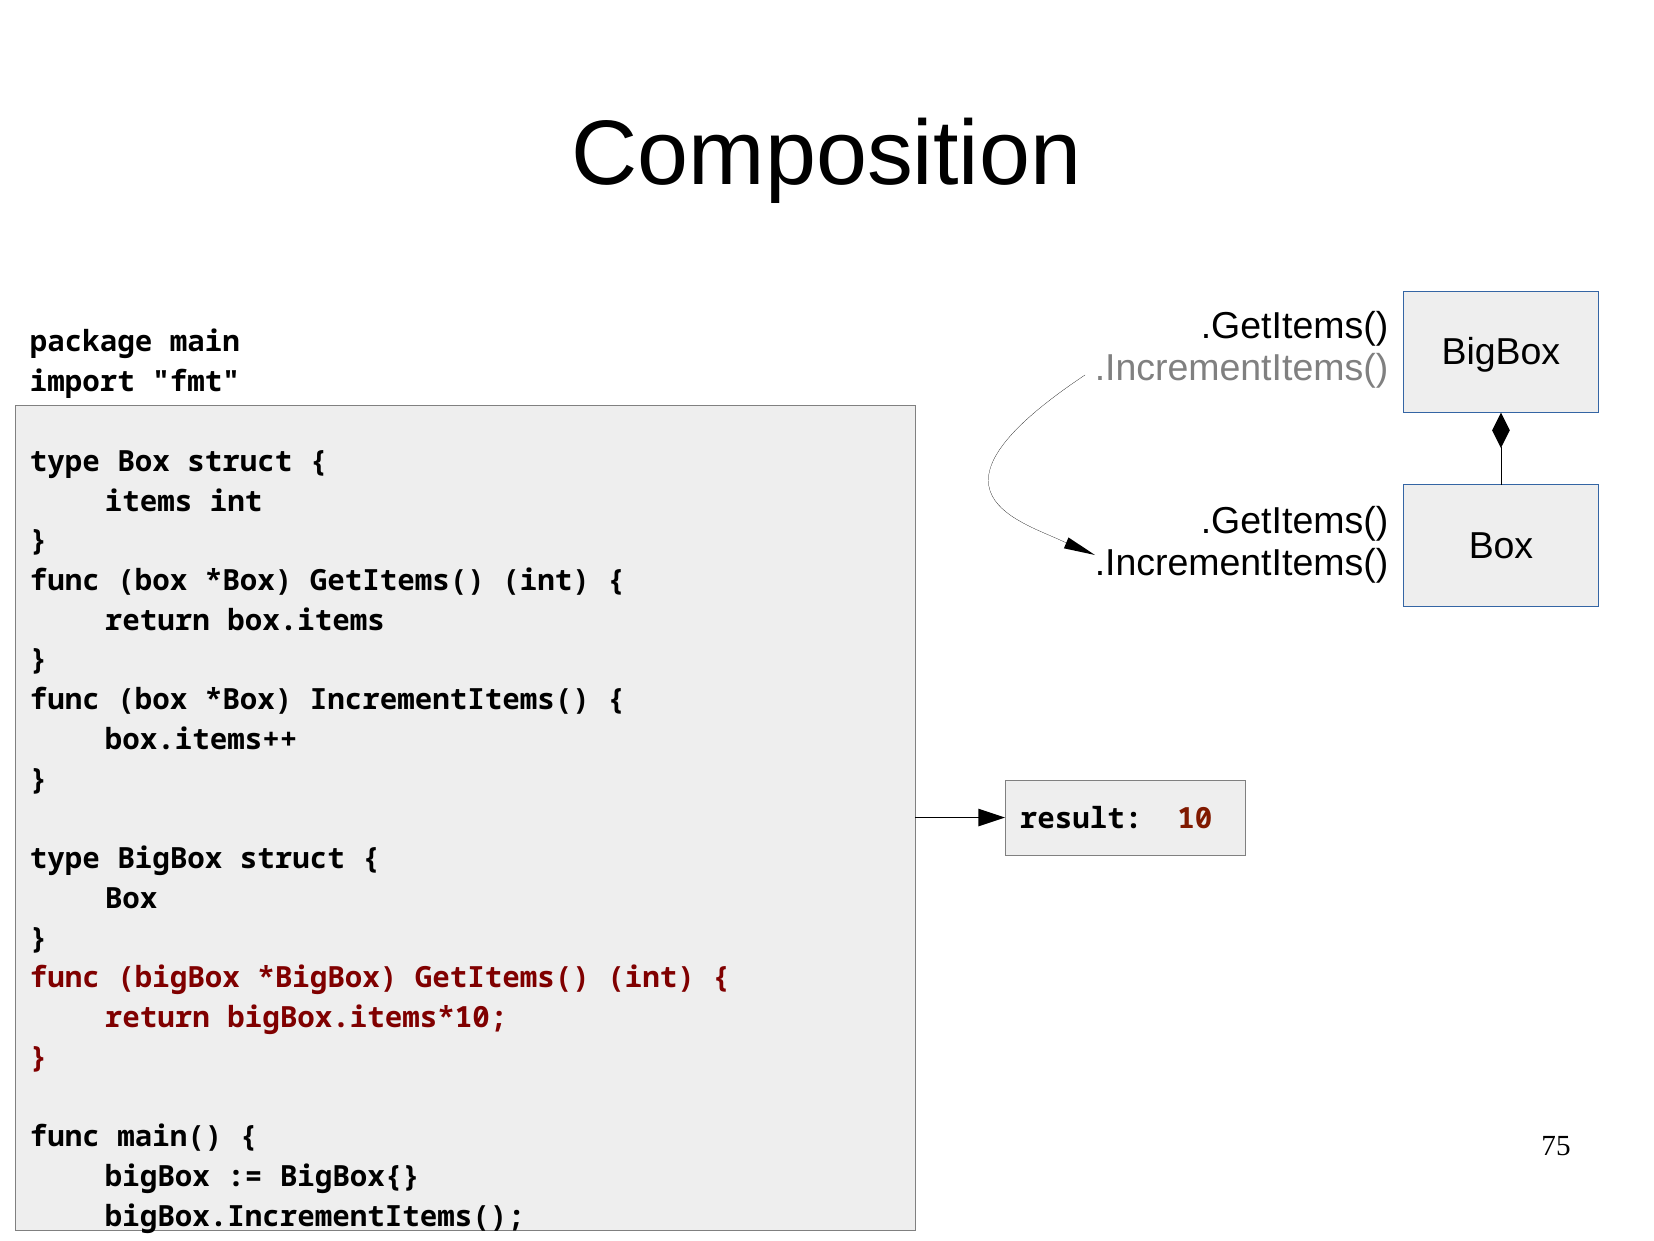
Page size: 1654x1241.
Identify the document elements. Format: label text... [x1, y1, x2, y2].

text_box BigBox [1403, 291, 1599, 413]
text_box .GetItems() .IncrementItems() [1080, 492, 1404, 592]
text_box Box [1403, 484, 1599, 607]
text_box result: 10 [1005, 780, 1246, 856]
title Composition [82, 49, 1571, 257]
text_box package main import "fmt" type Box struct { items int } func (box *Box) GetItems() (int) { return box.items } func (box *Box) IncrementItems() { box.items++ } type BigBox struct { Box } func (bigBox *BigBox) GetItems() (int) { return bigBox.items*10; } func main() { bigBox := BigBox{} bigBox.IncrementItems(); fmt.Println("result: ", bigBox.GetItems()) } [15, 405, 916, 1231]
text_box .GetItems() .IncrementItems() [1080, 297, 1404, 397]
